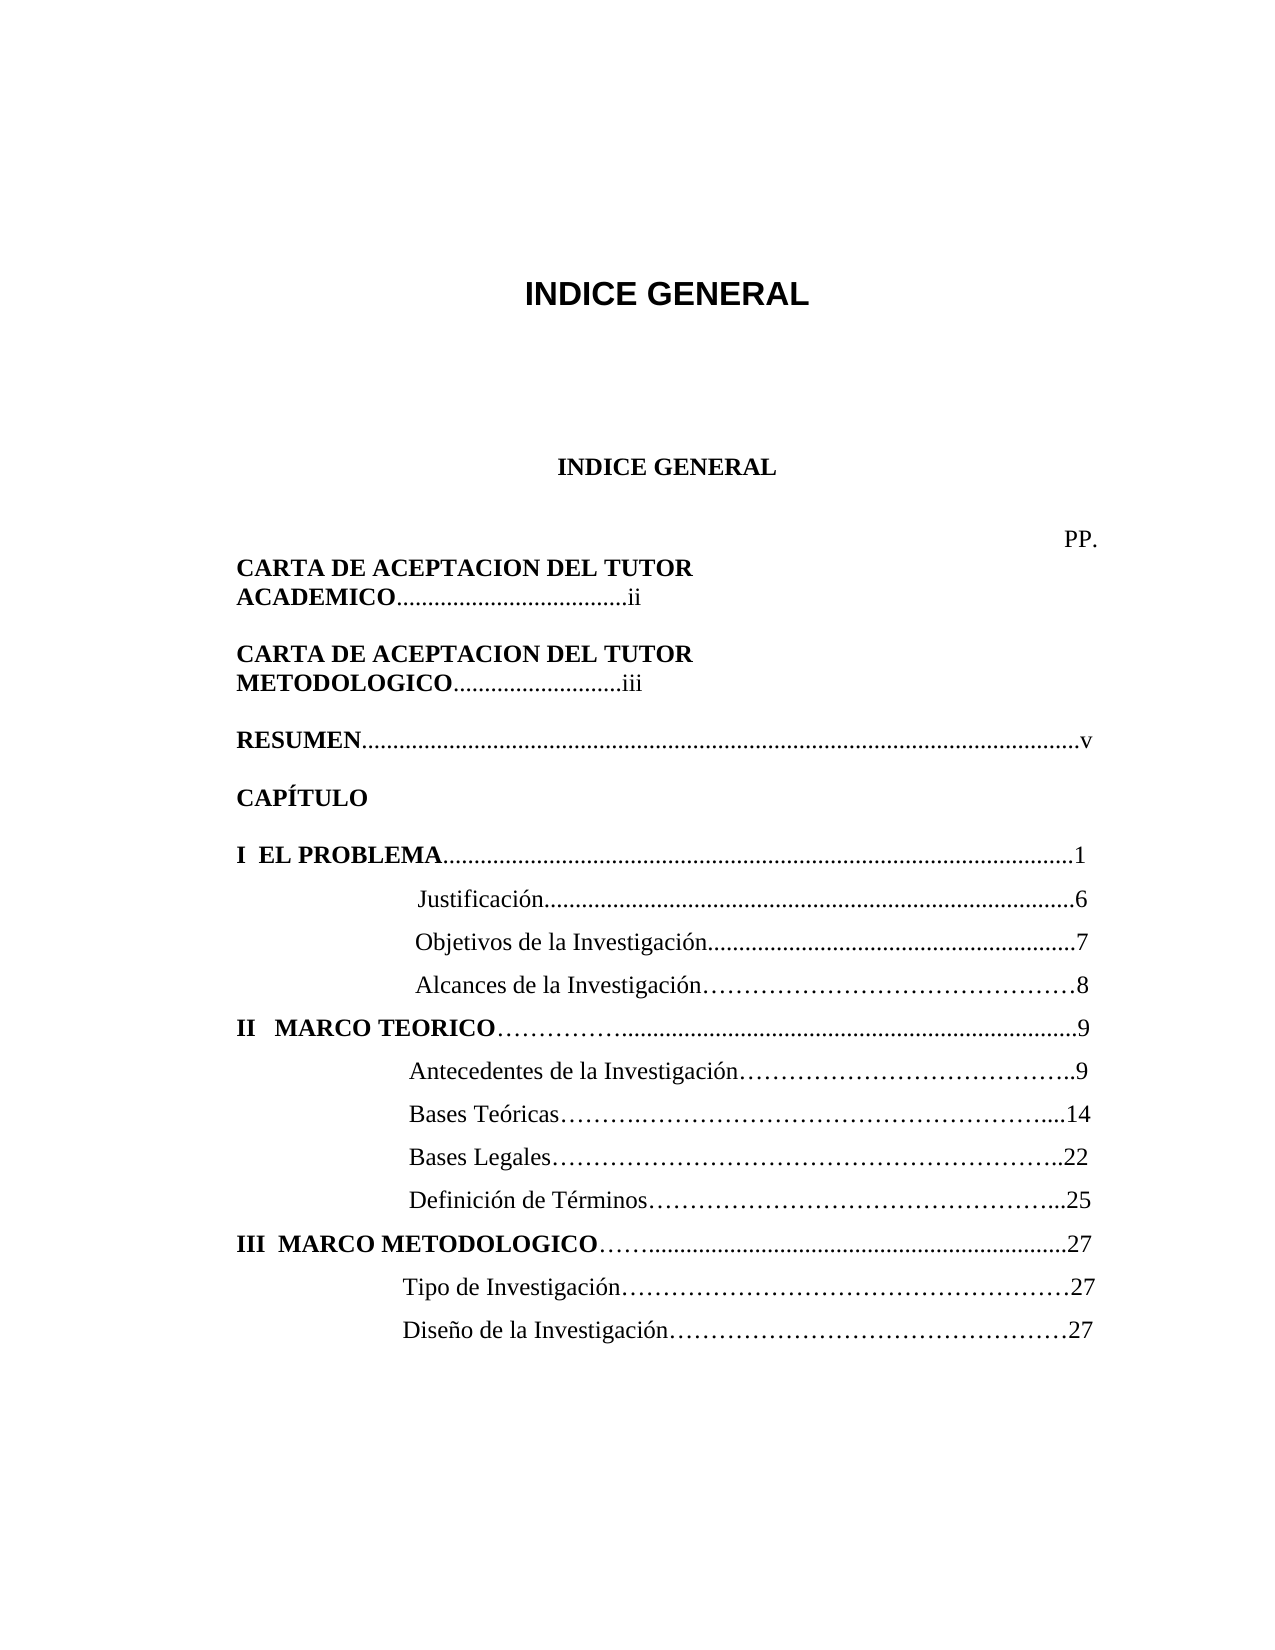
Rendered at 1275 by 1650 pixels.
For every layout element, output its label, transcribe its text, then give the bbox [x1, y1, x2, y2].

text Definición de Términos…………………………………………...25 [236, 1186, 1098, 1214]
text Justificación.....................................................................................6 [236, 884, 1098, 912]
text Bases Teóricas……….…………………………………………....14 [236, 1099, 1098, 1128]
text INDICE GENERAL [236, 452, 1098, 481]
text Alcances de la Investigación………………………………………8 [236, 970, 1098, 999]
text RESUMEN...................................................................................................................v [236, 726, 1098, 754]
text CARTA DE ACEPTACION DEL TUTOR METODOLOGICO...........................iii [236, 639, 1098, 697]
text Tipo de Investigación………………………………………………27 [236, 1272, 1098, 1301]
text CAPÍTULO [236, 783, 1098, 812]
text PP. [236, 524, 1098, 553]
text II MARCO TEORICO…………….........................................................................9 [236, 1013, 1098, 1042]
text Diseño de la Investigación…………………………………………27 [236, 1315, 1098, 1344]
text Bases Legales……………………………………………………..22 [236, 1142, 1098, 1171]
text Objetivos de la Investigación...........................................................7 [236, 927, 1098, 956]
text CARTA DE ACEPTACION DEL TUTOR ACADEMICO.....................................ii [236, 553, 1098, 611]
subtitle INDICE GENERAL [236, 274, 1098, 312]
text Antecedentes de la Investigación…………………………………..9 [236, 1056, 1098, 1085]
text III MARCO METODOLOGICO……...................................................................27 [236, 1229, 1098, 1257]
text I EL PROBLEMA.....................................................................................................1 [236, 841, 1098, 869]
